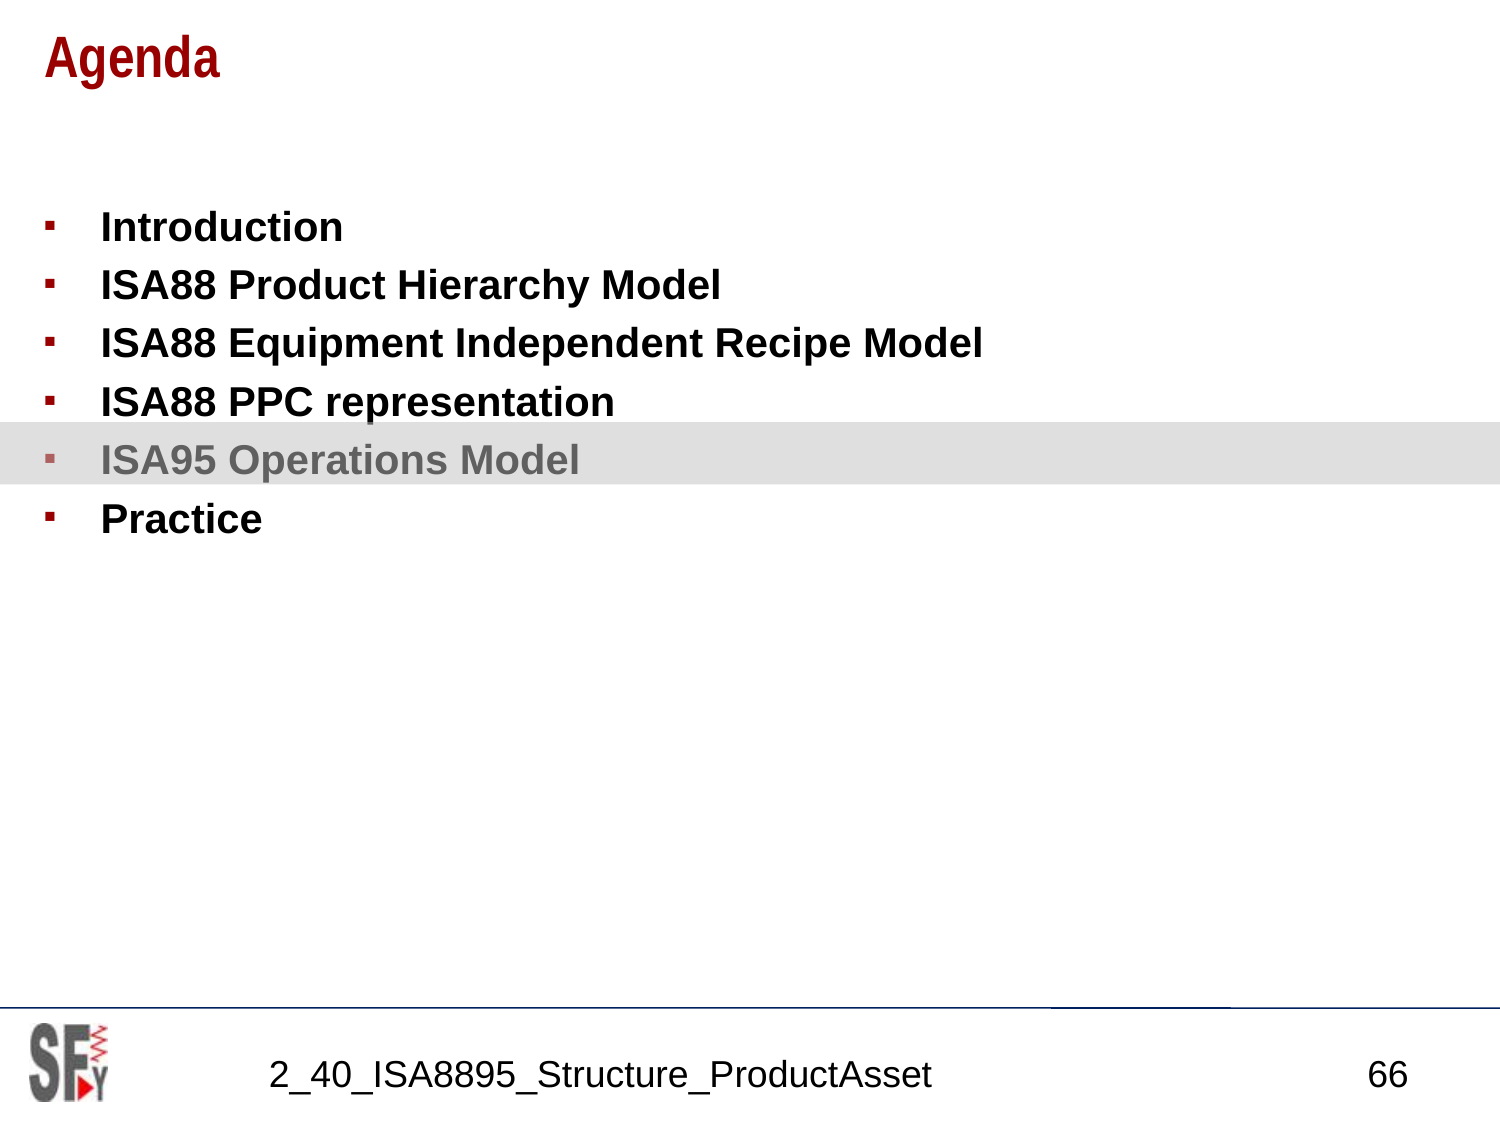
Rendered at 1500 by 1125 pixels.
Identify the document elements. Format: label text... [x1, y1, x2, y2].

list Introduction ISA88 Product Hierarchy Model ISA88 Equipment Independent Recipe Model ISA88 PPC representation ISA95 Operations Model Practice [29, 184, 1471, 422]
list Introduction ISA88 Product Hierarchy Model ISA88 Equipment Independent Recipe Model ISA88 PPC representation ISA95 Operations Model Practice [29, 485, 1471, 988]
text_box [0, 422, 1500, 485]
footer 2_40_ISA8895_Structure_ProductAsset [253, 1034, 1336, 1103]
title Agenda [29, 12, 1471, 138]
picture [29, 1023, 108, 1102]
slide_number [1352, 1034, 1490, 1103]
